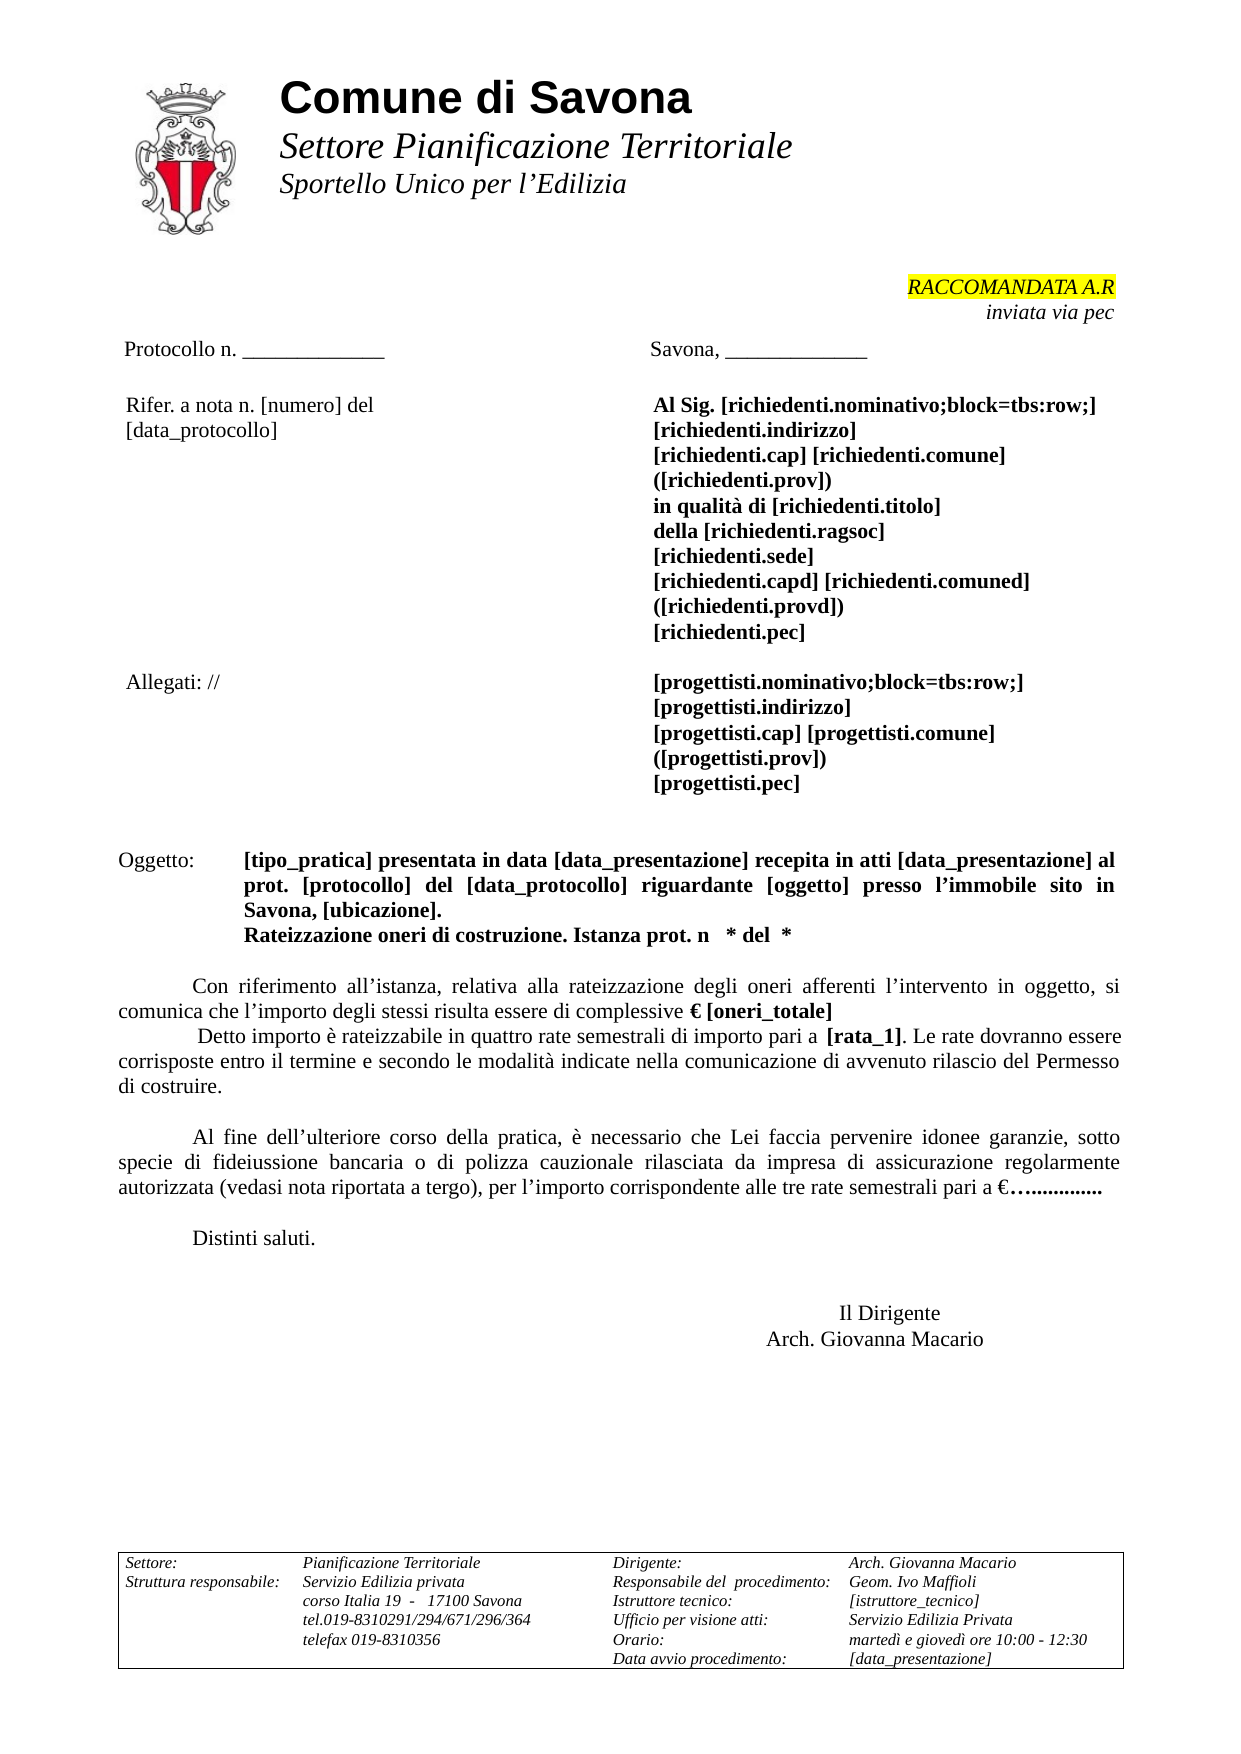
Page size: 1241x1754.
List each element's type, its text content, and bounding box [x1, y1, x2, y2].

picture [135, 83, 236, 235]
table_cell Allegati: // [118, 669, 451, 821]
table_header [451, 392, 646, 669]
table_cell Savona, _____________ [644, 330, 1122, 367]
table_cell [progettisti.nominativo;block=tbs:row;] [progettisti.indirizzo] [progettisti.cap] [progettisti.comune] ([progettisti.prov]) [progettisti.pec] [646, 669, 1119, 821]
table_header [tipo_pratica] presentata in data [data_presentazione] recepita in atti [data_presentazione] al prot. [protocollo] del [data_protocollo] riguardante [oggetto] presso l’immobile sito in Savona, [ubicazione]. Rateizzazione oneri di costruzione. Istanza prot. n * del * [236, 847, 1123, 947]
table_cell Protocollo n. _____________ [118, 330, 644, 367]
text Al fine dell’ulteriore corso della pratica, è necessario che Lei faccia pervenire idonee garanzie, sotto specie di fideiussione bancaria o di polizza cauzionale rilasciata da impresa di assicurazione regolarmente autorizzata (vedasi nota riportata a tergo), per l’importo corrispondente alle tre rate semestrali pari a €…............. [118, 1124, 1122, 1199]
table_header [111, 1275, 620, 1351]
table_header [118, 268, 644, 330]
text Distinti saluti. [118, 1225, 1122, 1250]
table_header Al Sig. [richiedenti.nominativo;block=tbs:row;] [richiedenti.indirizzo] [richiedenti.cap] [richiedenti.comune] ([richiedenti.prov]) in qualità di [richiedenti.titolo] della [richiedenti.ragsoc] [richiedenti.sede] [richiedenti.capd] [richiedenti.comuned] ([richiedenti.provd]) [richiedenti.pec] [646, 392, 1119, 669]
table_cell [620, 1351, 1129, 1376]
table_header Oggetto: [111, 847, 236, 947]
table_cell [451, 669, 646, 821]
text Con riferimento all’istanza, relativa alla rateizzazione degli oneri afferenti l’intervento in oggetto, si comunica che l’importo degli stessi risulta essere di complessive € [oneri_totale] [118, 973, 1122, 1023]
table_header RACCOMANDATA A.R inviata via pec [644, 268, 1122, 330]
text Detto importo è rateizzabile in quattro rate semestrali di importo pari a [rata_1]. Le rate dovranno essere corrisposte entro il termine e secondo le modalità indicate nella comunicazione di avvenuto rilascio del Permesso di costruire. [118, 1023, 1122, 1099]
table_header Il Dirigente Arch. Giovanna Macario [620, 1275, 1129, 1351]
table_header Rifer. a nota n. [numero] del [data_protocollo] [118, 392, 451, 669]
table_cell [111, 1351, 620, 1376]
